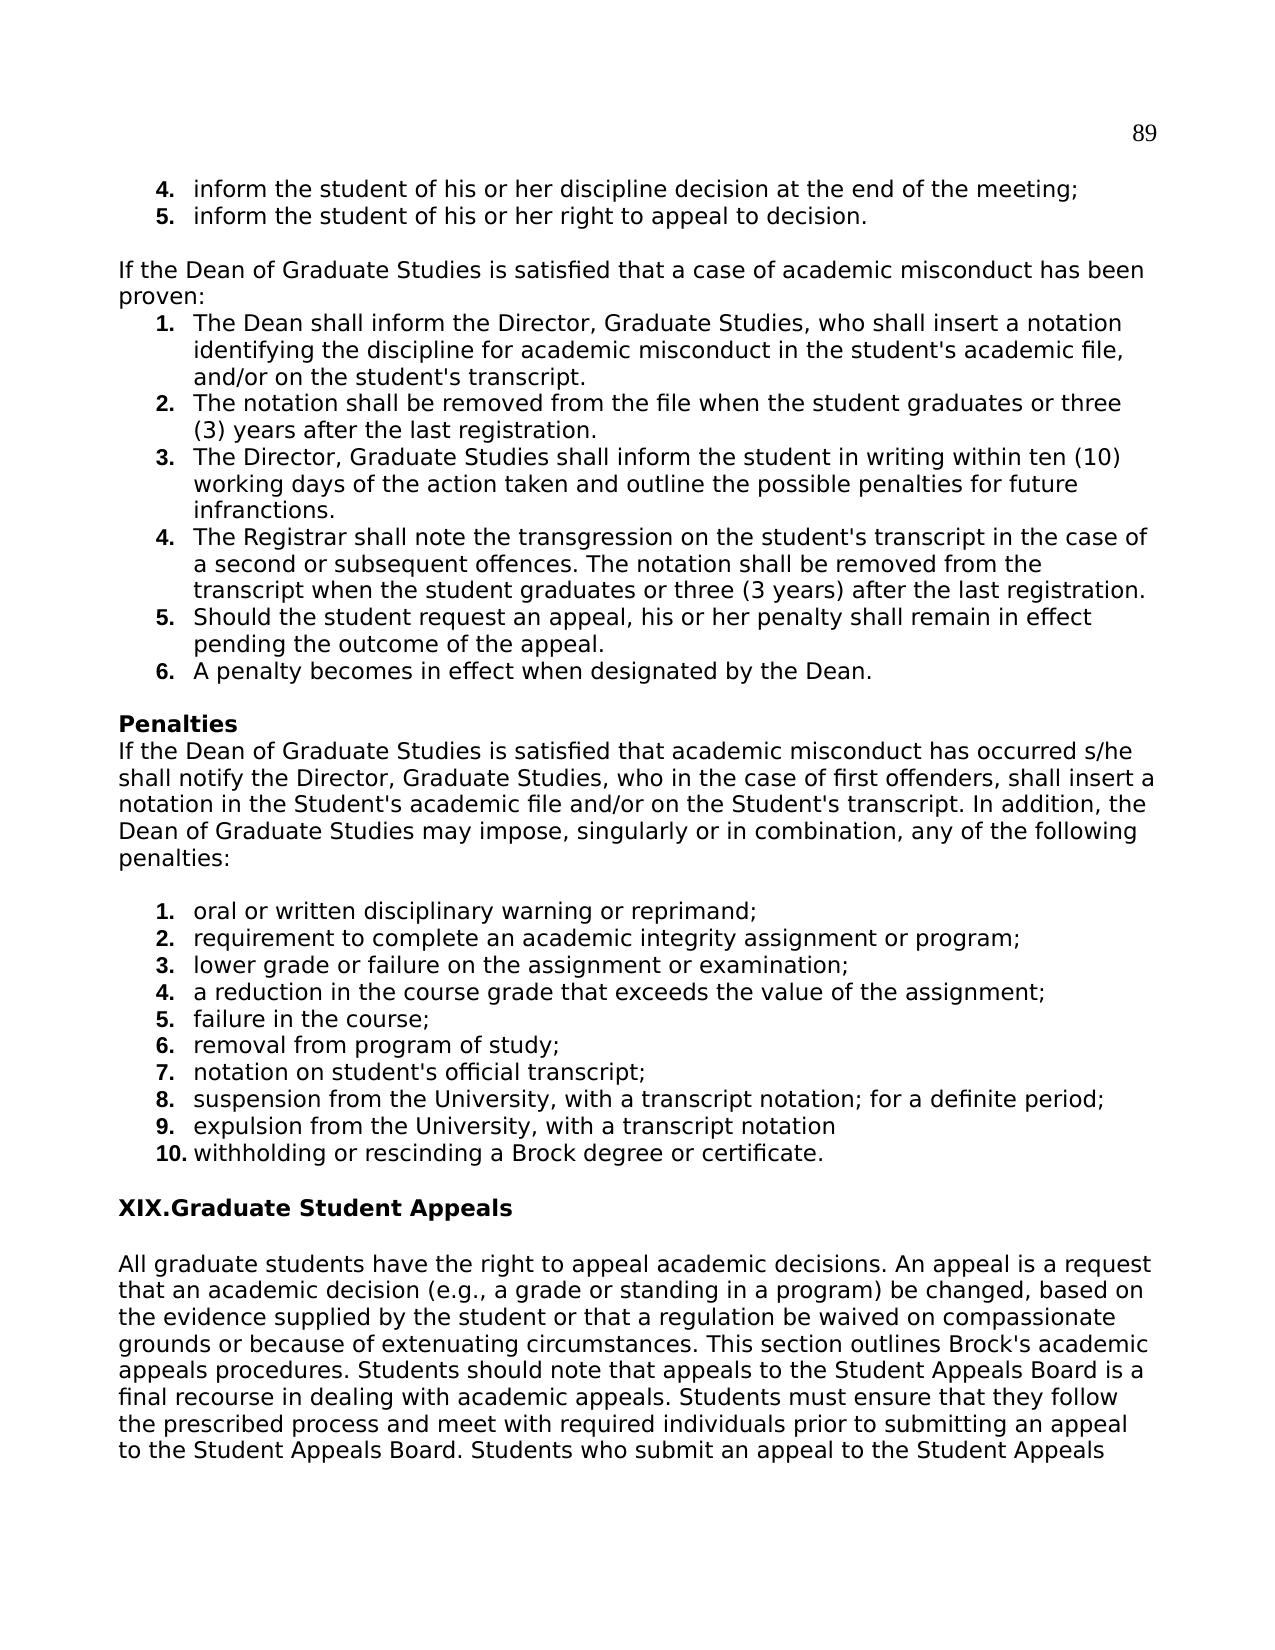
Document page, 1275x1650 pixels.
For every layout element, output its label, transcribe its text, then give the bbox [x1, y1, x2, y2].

list Should the student request an appeal, his or her penalty shall remain in effect pending the outcome of the appeal. [156, 604, 1157, 658]
list inform the student of his or her discipline decision at the end of the meeting; [156, 176, 1157, 203]
list The Registrar shall note the transgression on the student's transcript in the case of a second or subsequent offences. The notation shall be removed from the transcript when the student graduates or three (3 years) after the last registration. [156, 524, 1157, 604]
list requirement to complete an academic integrity assignment or program; [156, 925, 1157, 952]
text If the Dean of Graduate Studies is satisfied that academic misconduct has occurred s/he shall notify the Director, Graduate Studies, who in the case of first offenders, shall insert a notation in the Student's academic file and/or on the Student's transcript. In addition, the Dean of Graduate Studies may impose, singularly or in combination, any of the following penalties: [118, 738, 1157, 871]
text If the Dean of Graduate Studies is satisfied that a case of academic misconduct has been proven: [118, 257, 1157, 310]
list removal from program of study; [156, 1032, 1157, 1059]
list The Director, Graduate Studies shall inform the student in writing within ten (10) working days of the action taken and outline the possible penalties for future infranctions. [156, 444, 1157, 524]
list withholding or rescinding a Brock degree or certificate. [156, 1140, 1157, 1196]
list failure in the course; [156, 1006, 1157, 1032]
list a reduction in the course grade that exceeds the value of the assignment; [156, 979, 1157, 1006]
list inform the student of his or her right to appeal to decision. [156, 203, 1157, 230]
list notation on student's official transcript; [156, 1059, 1157, 1086]
list expulsion from the University, with a transcript notation [156, 1113, 1157, 1140]
text All graduate students have the right to appeal academic decisions. An appeal is a request that an academic decision (e.g., a grade or standing in a program) be changed, based on the evidence supplied by the student or that a regulation be waived on compassionate grounds or because of extenuating circumstances. This section outlines Brock's academic appeals procedures. Students should note that appeals to the Student Appeals Board is a final recourse in dealing with academic appeals. Students must ensure that they follow the prescribed process and meet with required individuals prior to submitting an appeal to the Student Appeals Board. Students who submit an appeal to the Student Appeals [118, 1251, 1157, 1464]
list oral or written disciplinary warning or reprimand; [156, 898, 1157, 925]
list A penalty becomes in effect when designated by the Dean. [156, 658, 1157, 685]
list The notation shall be removed from the file when the student graduates or three (3) years after the last registration. [156, 390, 1157, 444]
list lower grade or failure on the assignment or examination; [156, 952, 1157, 979]
list The Dean shall inform the Director, Graduate Studies, who shall insert a notation identifying the discipline for academic misconduct in the student's academic file, and/or on the student's transcript. [156, 310, 1157, 390]
text XIX.Graduate Student Appeals [118, 1196, 1157, 1251]
list suspension from the University, with a transcript notation; for a definite period; [156, 1086, 1157, 1113]
text Penalties [118, 711, 1157, 738]
